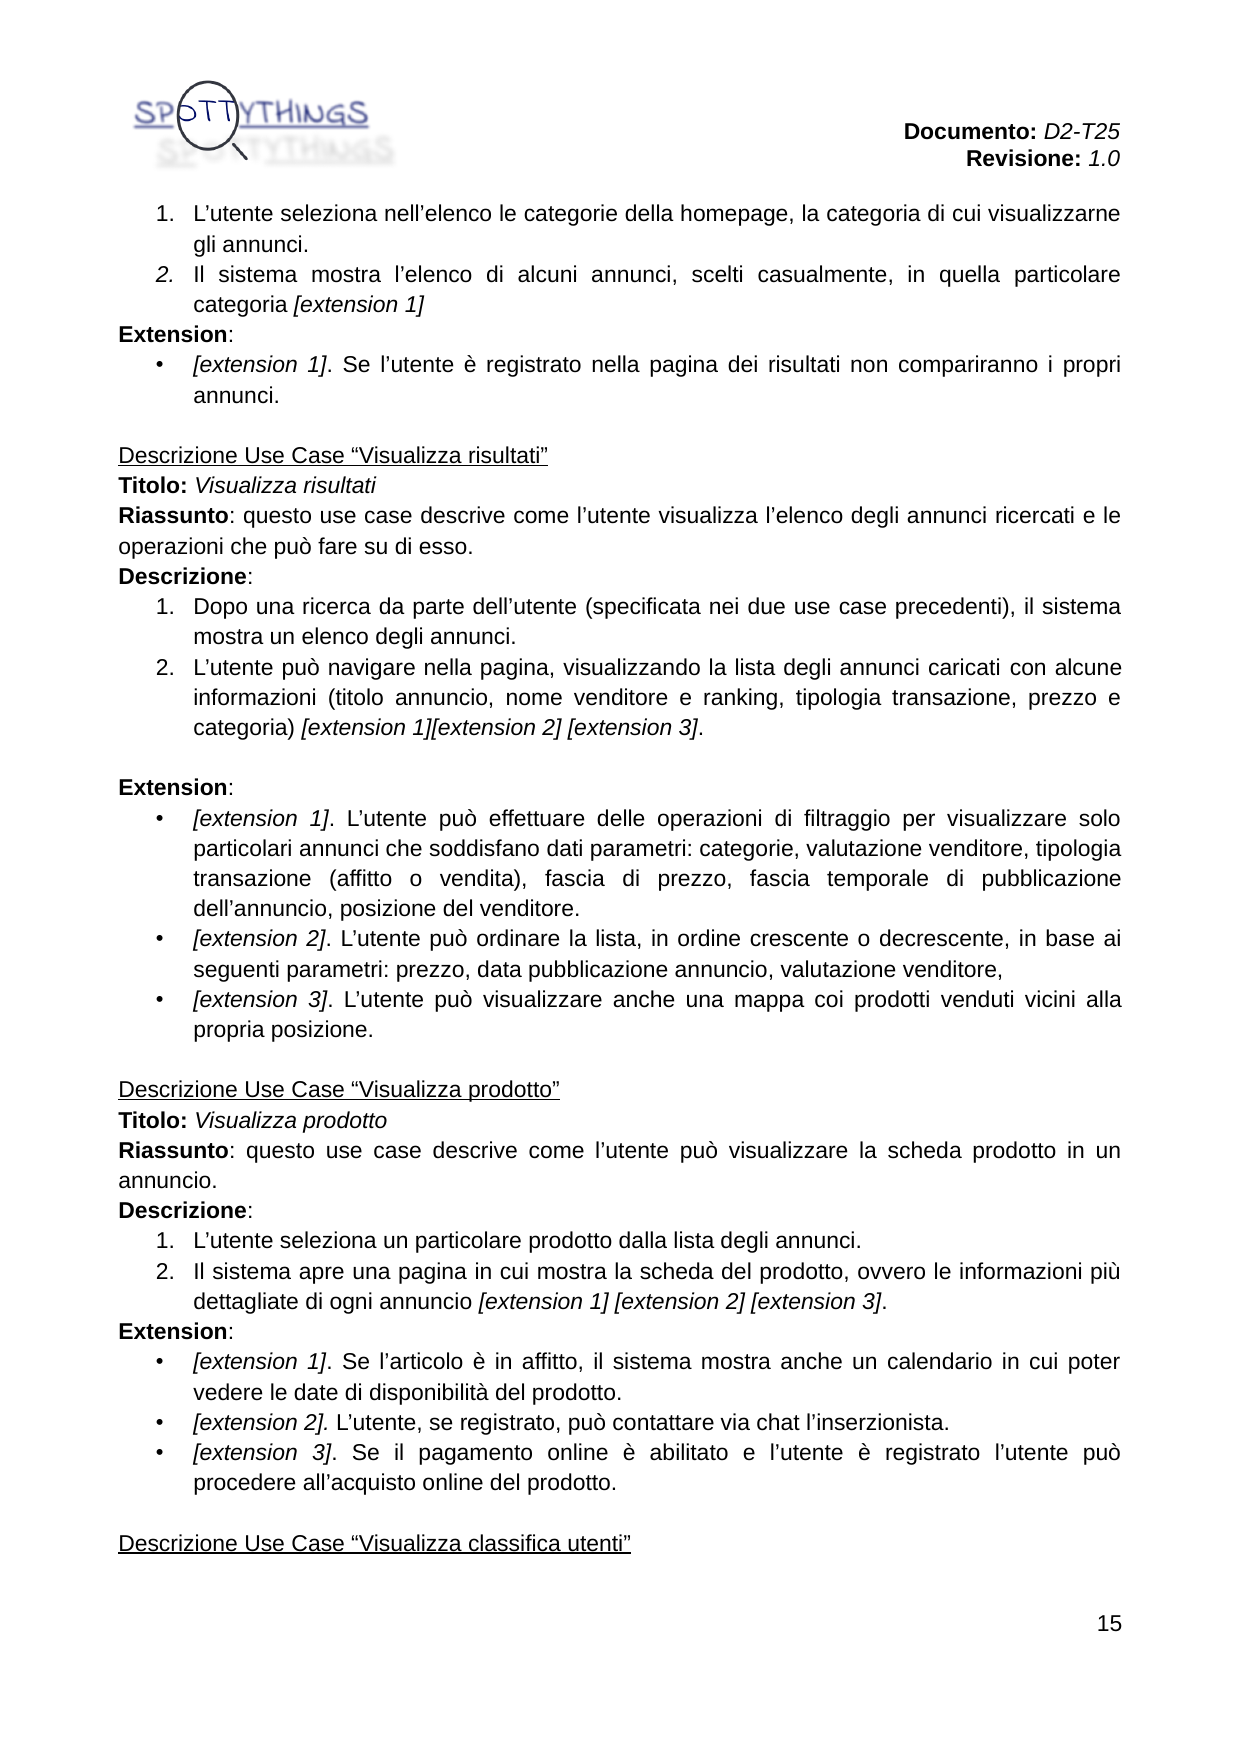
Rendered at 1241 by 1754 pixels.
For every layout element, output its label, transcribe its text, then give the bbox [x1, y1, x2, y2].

text Titolo: Visualizza prodotto [118, 1107, 1122, 1133]
text Descrizione: [118, 563, 1122, 589]
text Titolo: Visualizza risultati [118, 472, 1122, 498]
list [extension 1]. Se l’utente è registrato nella pagina dei risultati non compariranno i propri annunci. [156, 351, 1122, 408]
list L’utente può navigare nella pagina, visualizzando la lista degli annunci caricati con alcune informazioni (titolo annuncio, nome venditore e ranking, tipologia transazione, prezzo e categoria) [extension 1][extension 2] [extension 3]. [156, 653, 1122, 740]
list L’utente seleziona un particolare prodotto dalla lista degli annunci. [156, 1227, 1122, 1254]
list [extension 1]. L’utente può effettuare delle operazioni di filtraggio per visualizzare solo particolari annunci che soddisfano dati parametri: categorie, valutazione venditore, tipologia transazione (affitto o vendita), fascia di prezzo, fascia temporale di pubblicazione dell’annuncio, posizione del venditore. [156, 804, 1122, 921]
text Descrizione: [118, 1197, 1122, 1223]
text Extension: [118, 321, 1122, 347]
text Descrizione Use Case “Visualizza classifica utenti” [118, 1529, 1122, 1556]
text Descrizione Use Case “Visualizza risultati” [118, 442, 1122, 468]
text Extension: [118, 1318, 1122, 1344]
text Riassunto: questo use case descrive come l’utente può visualizzare la scheda prodotto in un annuncio. [118, 1137, 1122, 1193]
list [extension 1]. Se l’articolo è in affitto, il sistema mostra anche un calendario in cui poter vedere le date di disponibilità del prodotto. [156, 1348, 1122, 1405]
list Il sistema mostra l’elenco di alcuni annunci, scelti casualmente, in quella particolare categoria [extension 1] [156, 261, 1122, 317]
list Dopo una ricerca da parte dell’utente (specificata nei due use case precedenti), il sistema mostra un elenco degli annunci. [156, 593, 1122, 649]
list [extension 3]. Se il pagamento online è abilitato e l’utente è registrato l’utente può procedere all’acquisto online del prodotto. [156, 1439, 1122, 1495]
list L’utente seleziona nell’elenco le categorie della homepage, la categoria di cui visualizzarne gli annunci. [156, 200, 1122, 257]
list Il sistema apre una pagina in cui mostra la scheda del prodotto, ovvero le informazioni più dettagliate di ogni annuncio [extension 1] [extension 2] [extension 3]. [156, 1258, 1122, 1314]
list [extension 2]. L’utente può ordinare la lista, in ordine crescente o decrescente, in base ai seguenti parametri: prezzo, data pubblicazione annuncio, valutazione venditore, [156, 925, 1122, 982]
picture [123, 73, 399, 187]
text Riassunto: questo use case descrive come l’utente visualizza l’elenco degli annunci ricercati e le operazioni che può fare su di esso. [118, 502, 1122, 559]
list [extension 3]. L’utente può visualizzare anche una mappa coi prodotti venduti vicini alla propria posizione. [156, 986, 1122, 1042]
text Descrizione Use Case “Visualizza prodotto” [118, 1076, 1122, 1103]
list [extension 2]. L’utente, se registrato, può contattare via chat l’inserzionista. [156, 1409, 1122, 1435]
text Extension: [118, 774, 1122, 801]
